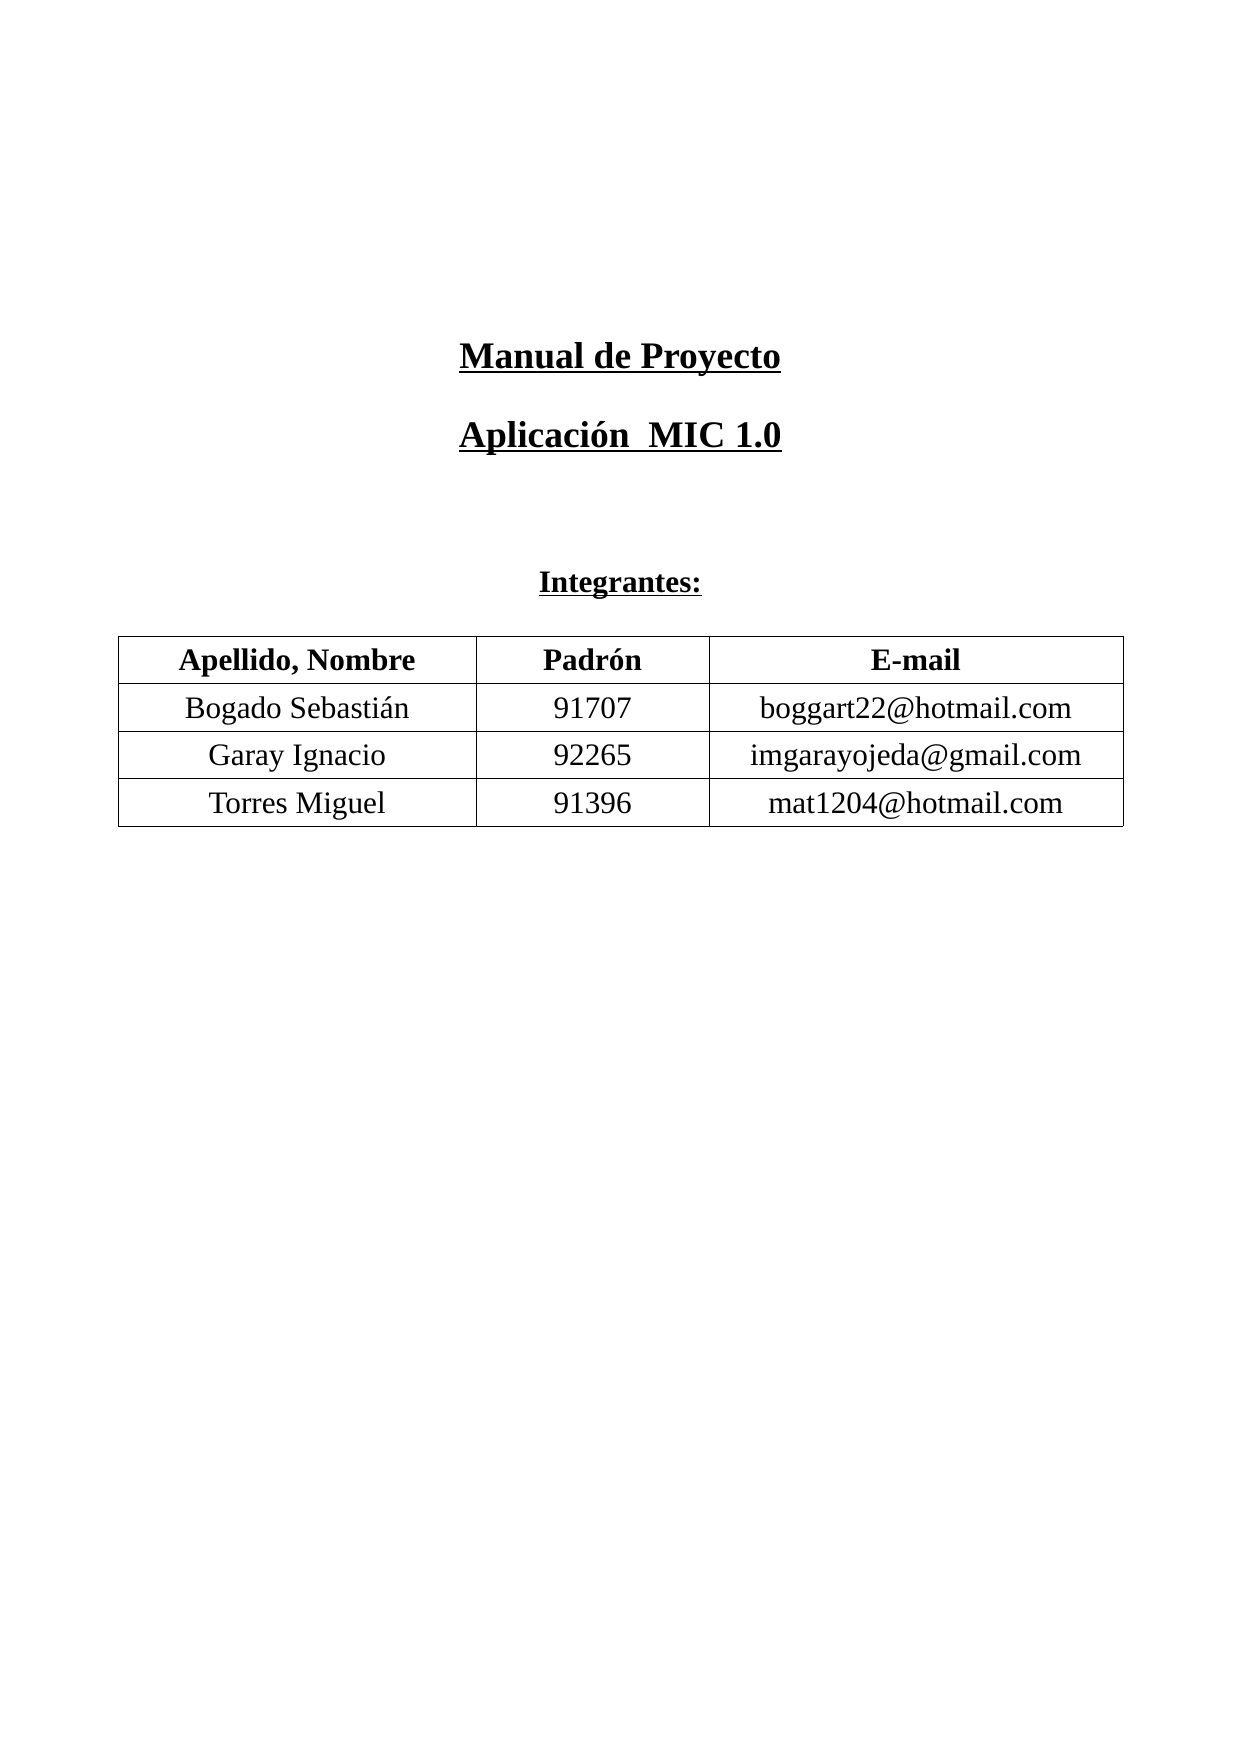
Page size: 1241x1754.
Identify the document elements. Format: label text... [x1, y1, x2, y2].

table_header Padrón [477, 637, 709, 683]
text Manual de Proyecto [118, 334, 1122, 377]
table_header Apellido, Nombre [119, 637, 476, 683]
table_cell mat1204@hotmail.com [710, 779, 1123, 826]
text Integrantes: [118, 564, 1122, 600]
table_cell 92265 [477, 732, 709, 778]
table_cell Bogado Sebastián [119, 684, 476, 731]
table_cell Garay Ignacio [119, 732, 476, 778]
text Aplicación MIC 1.0 [118, 413, 1122, 456]
table_cell boggart22@hotmail.com [710, 684, 1123, 731]
table_cell imgarayojeda@gmail.com [710, 732, 1123, 778]
table_cell 91707 [477, 684, 709, 731]
table_cell Torres Miguel [119, 779, 476, 826]
table_cell 91396 [477, 779, 709, 826]
table_header E-mail [710, 637, 1123, 683]
